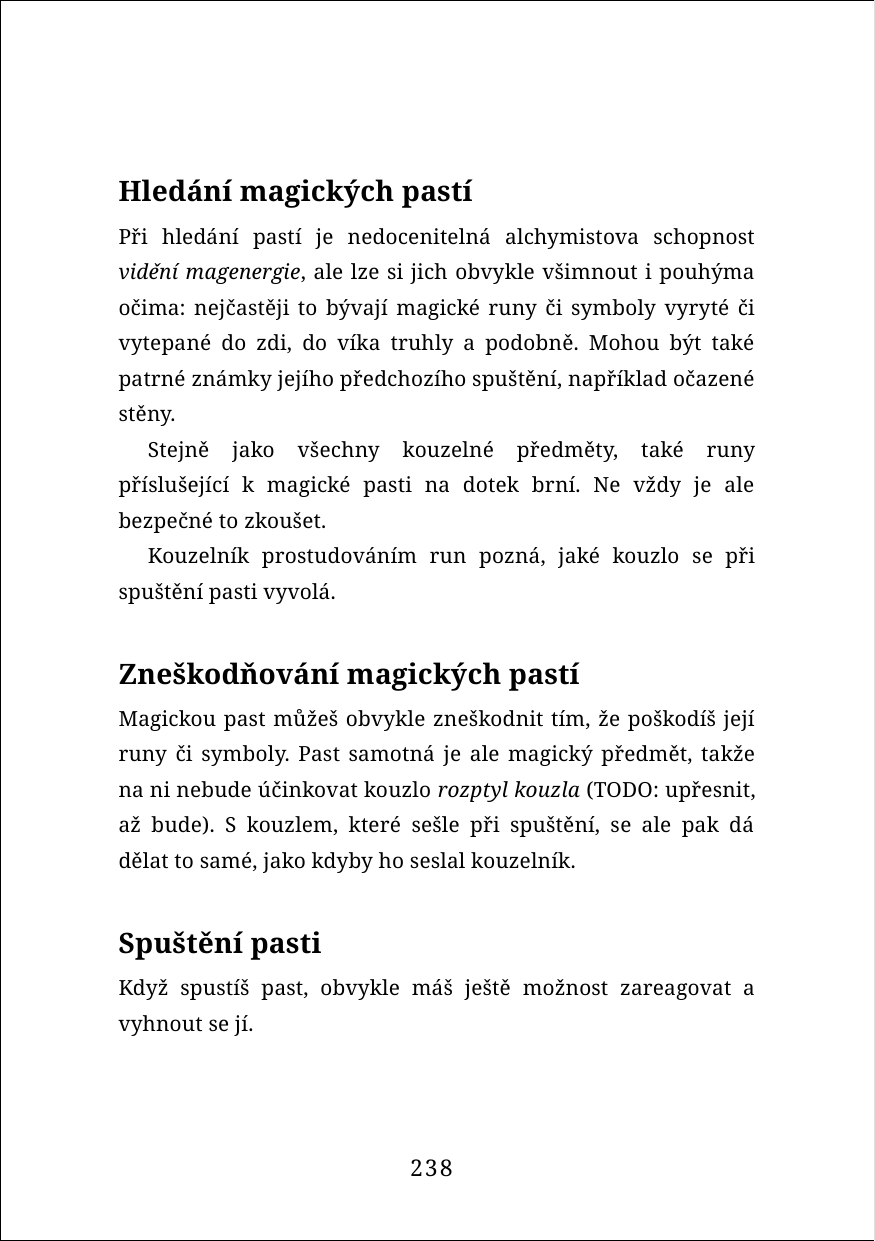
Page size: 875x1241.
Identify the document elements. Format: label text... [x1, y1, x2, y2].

text Magickou past můžeš obvykle zneškodnit tím, že poškodíš její runy či symboly. Past samotná je ale magický předmět, takže na ni nebude účinkovat kouzlo rozptyl kouzla (TODO: upřesnit, až bude). S kouzlem, které sešle při spuštění, se ale pak dá dělat to samé, jako kdyby ho seslal kouzelník. [118, 704, 756, 874]
text Při hledání pastí je nedocenitelná alchymistova schopnost vidění magenergie, ale lze si jich obvykle všimnout i pouhýma očima: nejčastěji to bývají magické runy či symboly vyryté či vytepané do zdi, do víka truhly a podobně. Mohou být také patrné známky jejího předchozího spuštění, například očazené stěny. Stejně jako všechny kouzelné předměty, také runy příslušející k magické pasti na dotek brní. Ne vždy je ale bezpečné to zkoušet. Kouzelník prostudováním run pozná, jaké kouzlo se při spuštění pasti vyvolá. [118, 222, 756, 606]
subtitle Spuštění pasti [118, 923, 756, 961]
subtitle Zneškodňování magických pastí [118, 654, 756, 692]
text Když spustíš past, obvykle máš ještě možnost zareagovat a vyhnout se jí. [118, 973, 756, 1037]
subtitle Hledání magických pastí [118, 172, 756, 210]
